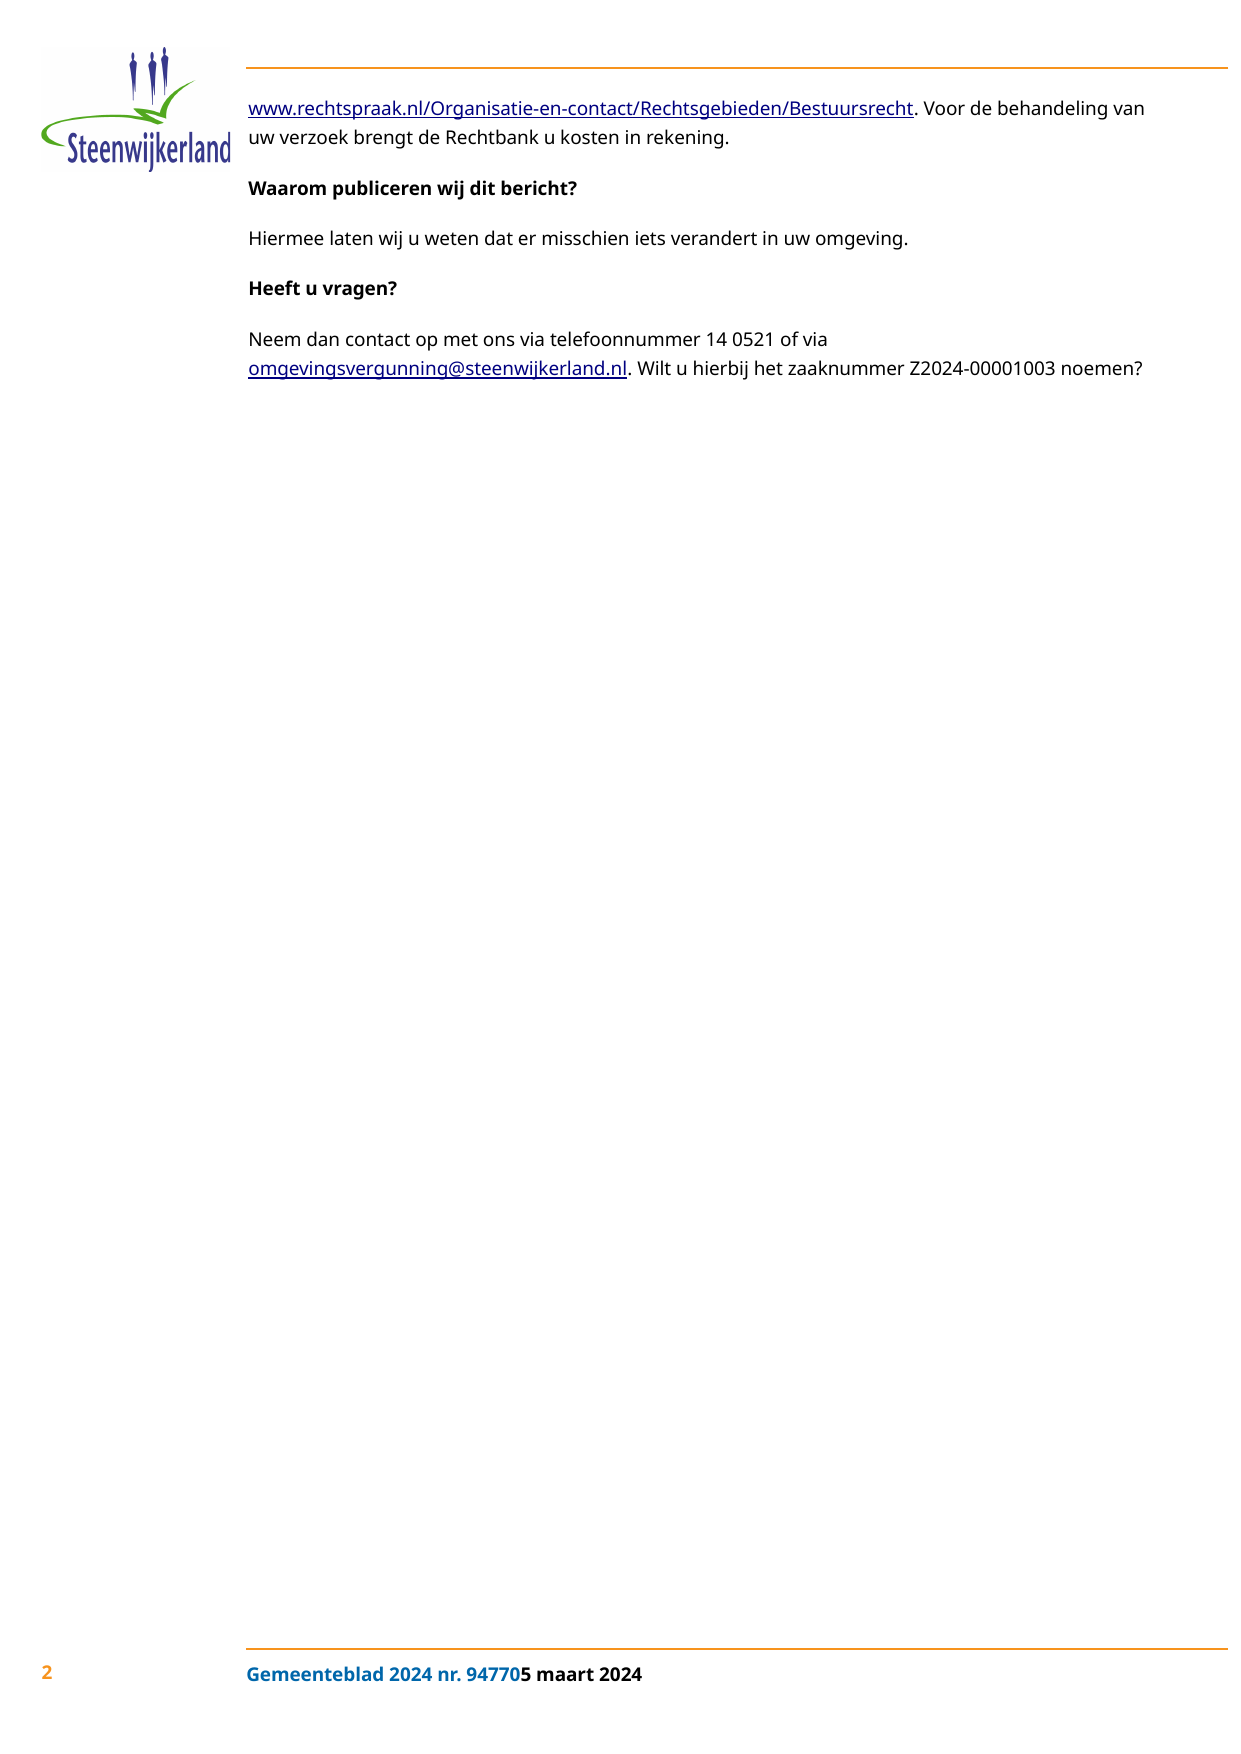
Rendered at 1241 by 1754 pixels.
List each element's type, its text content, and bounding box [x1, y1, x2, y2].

text Neem dan contact op met ons via telefoonnummer 14 0521 of via omgevingsvergunning@steenwijkerland.nl. Wilt u hierbij het zaaknummer Z2024-00001003 noemen? [248, 326, 1152, 381]
text www.rechtspraak.nl/Organisatie-en-contact/Rechtsgebieden/Bestuursrecht. Voor de behandeling van uw verzoek brengt de Rechtbank u kosten in rekening. [248, 95, 1152, 150]
text Hiermee laten wij u weten dat er misschien iets verandert in uw omgeving. [248, 225, 1152, 251]
text Waarom publiceren wij dit bericht? [248, 175, 1152, 201]
text Heeft u vragen? [248, 276, 1152, 301]
picture [41, 47, 231, 172]
